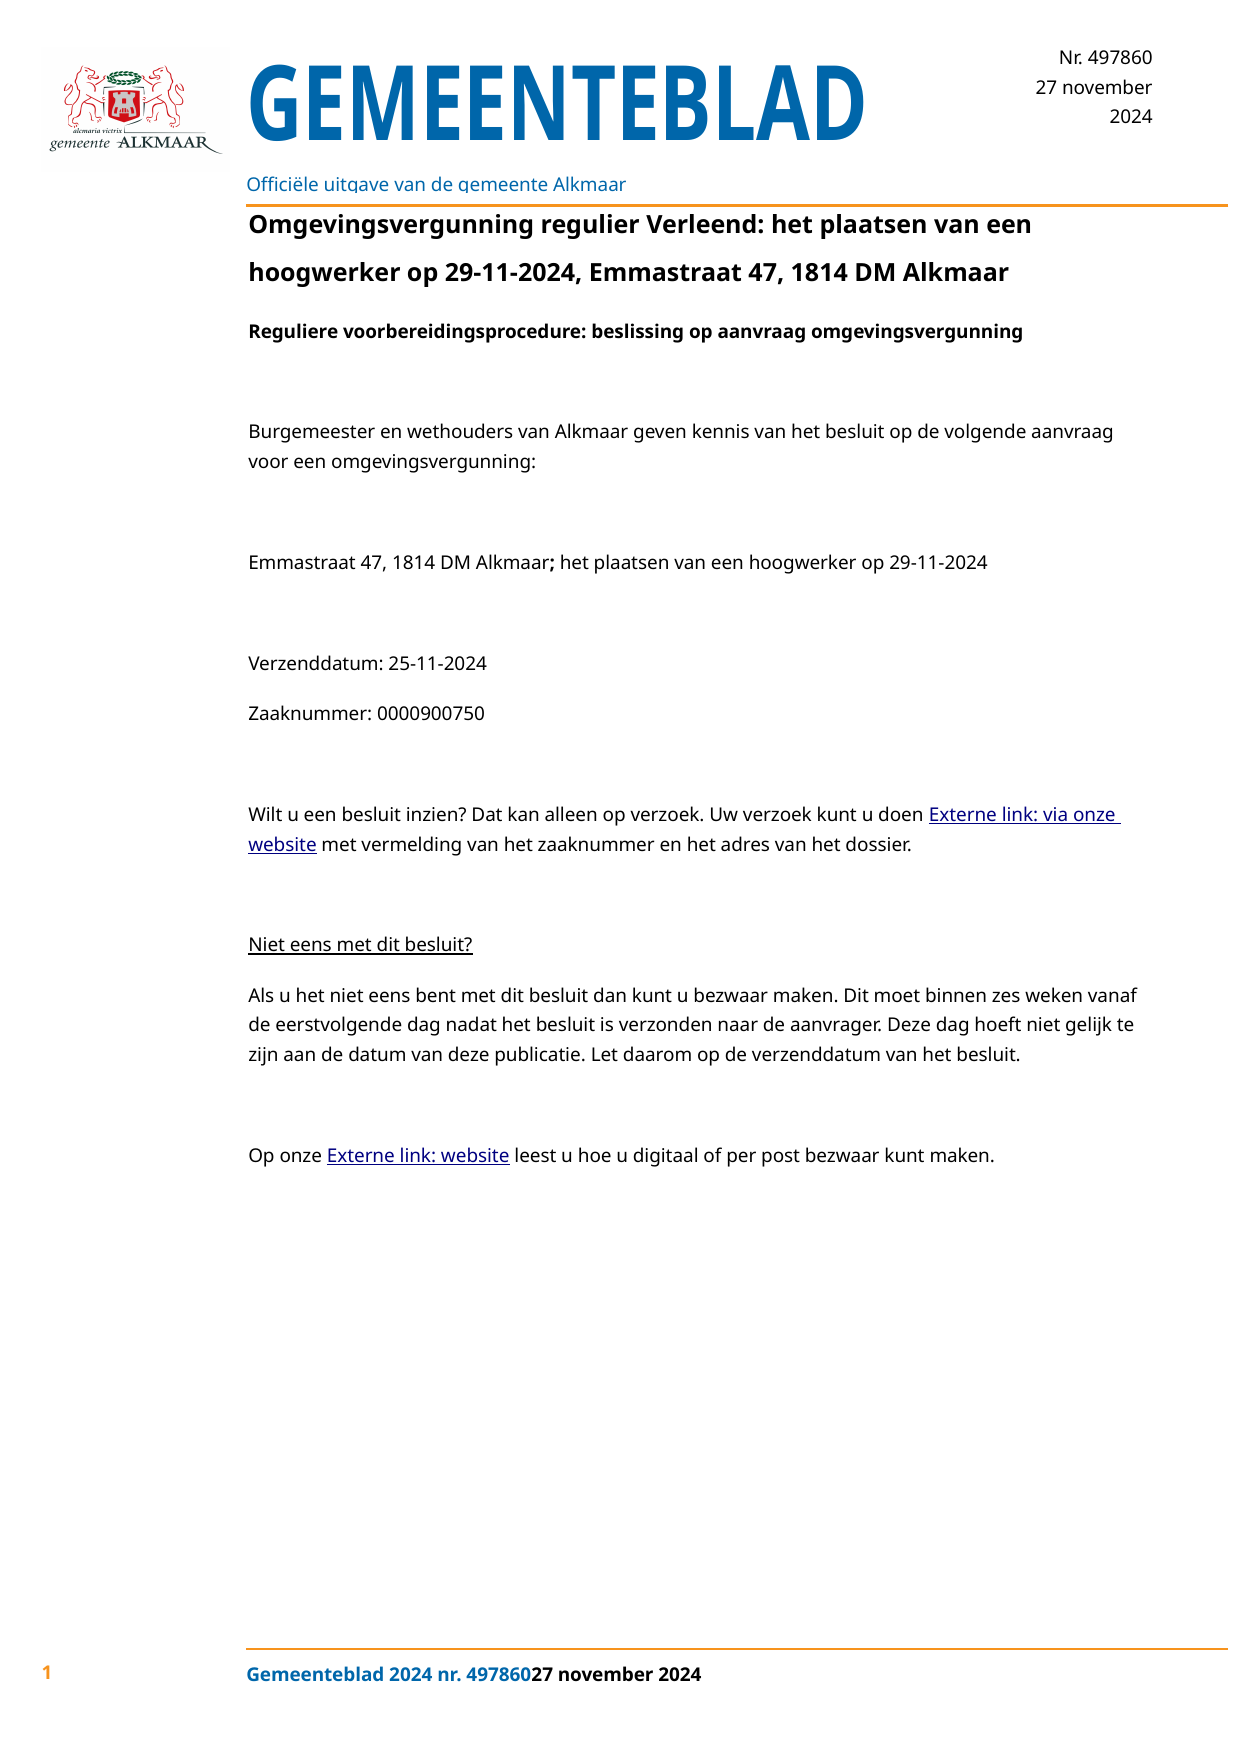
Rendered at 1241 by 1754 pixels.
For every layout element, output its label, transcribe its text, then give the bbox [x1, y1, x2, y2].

text Op onze Externe link: website leest u hoe u digitaal of per post bezwaar kunt maken. [248, 1142, 1152, 1168]
text Omgevingsvergunning regulier Verleend: het plaatsen van een hoogwerker op 29-11-2024, Emmastraat 47, 1814 DM Alkmaar [248, 207, 1152, 288]
text Emmastraat 47, 1814 DM Alkmaar; het plaatsen van een hoogwerker op 29-11-2024 [248, 549, 1152, 575]
text Niet eens met dit besluit? [248, 932, 1152, 957]
picture [41, 47, 231, 172]
text Verzenddatum: 25-11-2024 [248, 650, 1152, 676]
text Burgemeester en wethouders van Alkmaar geven kennis van het besluit op de volgende aanvraag voor een omgevingsvergunning: [248, 419, 1152, 474]
text Wilt u een besluit inzien? Dat kan alleen op verzoek. Uw verzoek kunt u doen Externe link: via onze website met vermelding van het zaaknummer en het adres van het dossier. [248, 801, 1152, 857]
text Zaaknummer: 0000900750 [248, 700, 1152, 726]
text Reguliere voorbereidingsprocedure: beslissing op aanvraag omgevingsvergunning [248, 318, 1152, 344]
text Als u het niet eens bent met dit besluit dan kunt u bezwaar maken. Dit moet binnen zes weken vanaf de eerstvolgende dag nadat het besluit is verzonden naar de aanvrager. Deze dag hoeft niet gelijk te zijn aan de datum van deze publicatie. Let daarom op de verzenddatum van het besluit. [248, 982, 1152, 1067]
